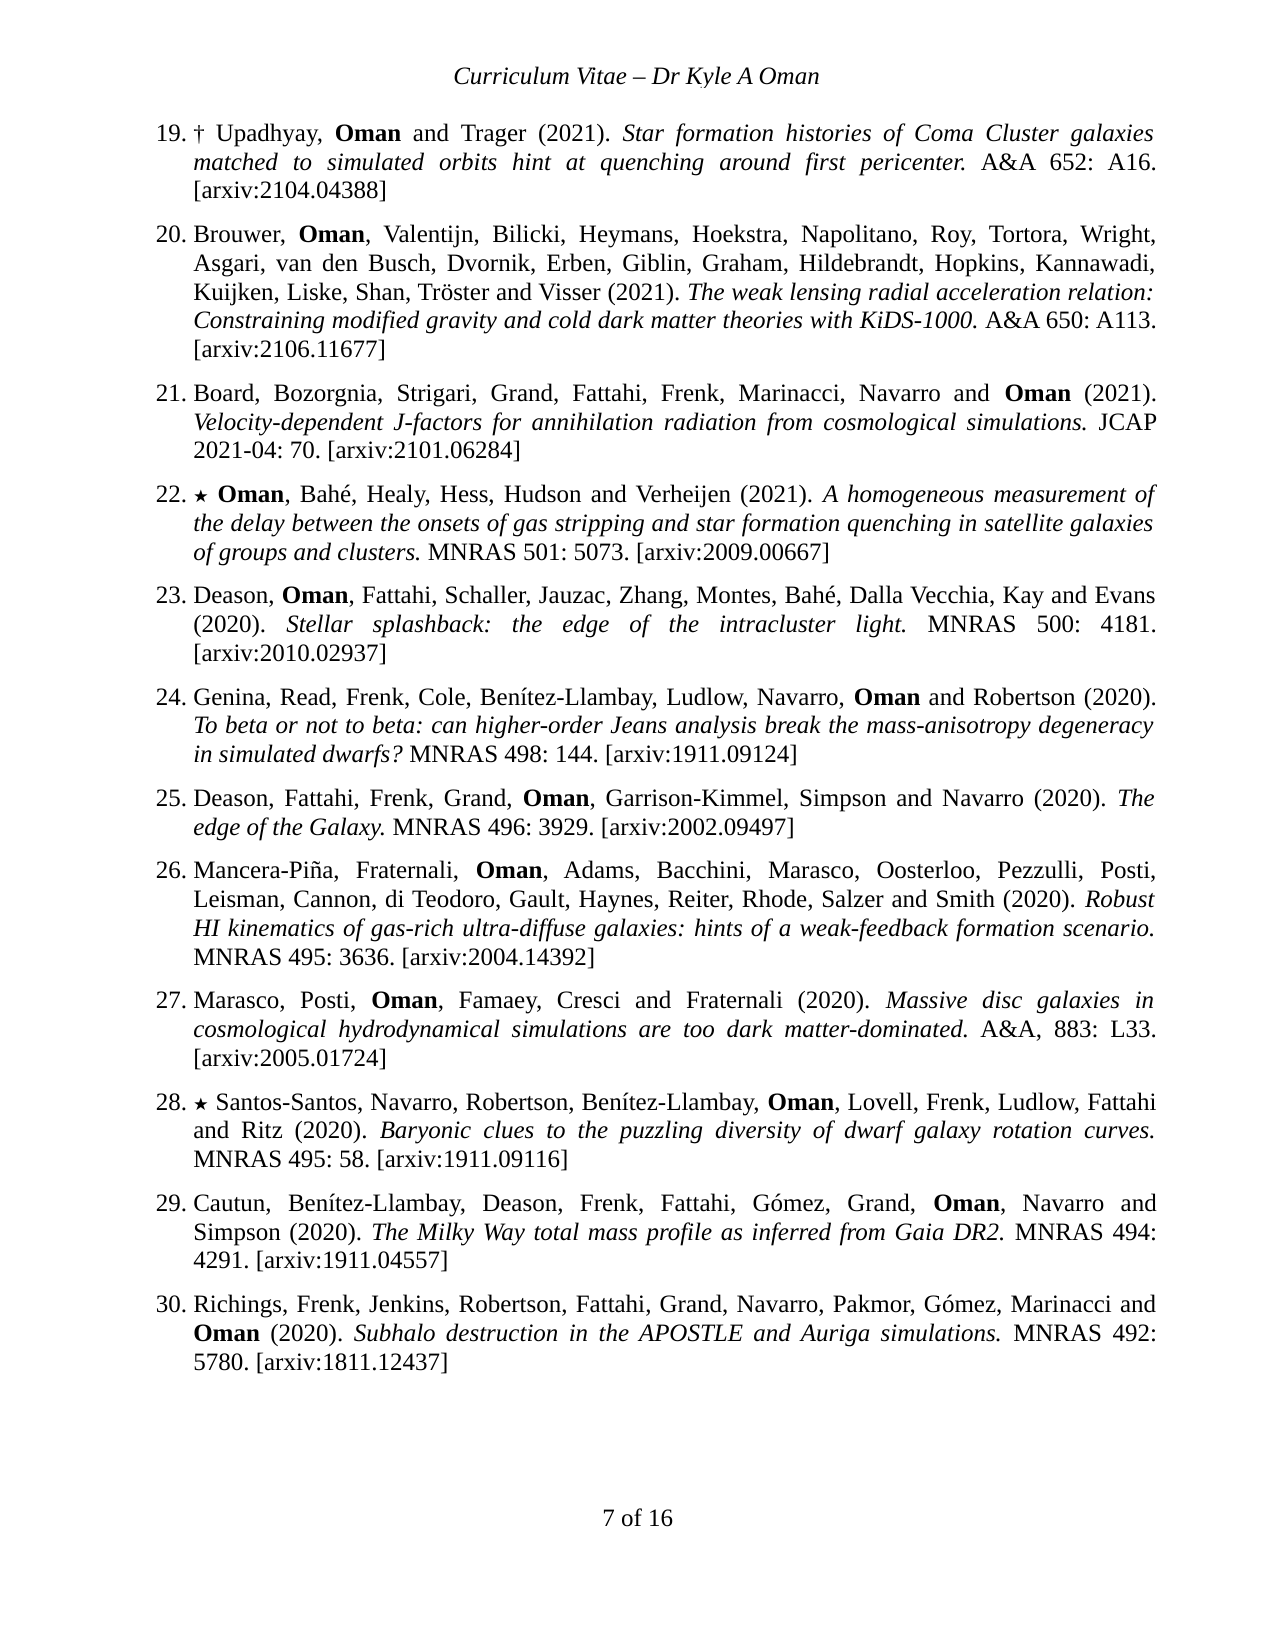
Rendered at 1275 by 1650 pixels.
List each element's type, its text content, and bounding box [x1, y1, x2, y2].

list Deason, Oman, Fattahi, Schaller, Jauzac, Zhang, Montes, Bahé, Dalla Vecchia, Kay and Evans (2020). Stellar splashback: the edge of the intracluster light. MNRAS 500: 4181. [arxiv:2010.02937] [156, 580, 1157, 667]
list Richings, Frenk, Jenkins, Robertson, Fattahi, Grand, Navarro, Pakmor, Gómez, Marinacci and Oman (2020). Subhalo destruction in the APOSTLE and Auriga simulations. MNRAS 492: 5780. [arxiv:1811.12437] [156, 1289, 1157, 1375]
list Board, Bozorgnia, Strigari, Grand, Fattahi, Frenk, Marinacci, Navarro and Oman (2021). Velocity-dependent J-factors for annihilation radiation from cosmological simulations. JCAP 2021-04: 70. [arxiv:2101.06284] [156, 378, 1157, 464]
list Brouwer, Oman, Valentijn, Bilicki, Heymans, Hoekstra, Napolitano, Roy, Tortora, Wright, Asgari, van den Busch, Dvornik, Erben, Giblin, Graham, Hildebrandt, Hopkins, Kannawadi, Kuijken, Liske, Shan, Tröster and Visser (2021). The weak lensing radial acceleration relation: Constraining modified gravity and cold dark matter theories with KiDS-1000. A&A 650: A113. [arxiv:2106.11677] [156, 219, 1157, 363]
list Mancera-Piña, Fraternali, Oman, Adams, Bacchini, Marasco, Oosterloo, Pezzulli, Posti, Leisman, Cannon, di Teodoro, Gault, Haynes, Reiter, Rhode, Salzer and Smith (2020). Robust HI kinematics of gas-rich ultra-diffuse galaxies: hints of a weak-feedback formation scenario. MNRAS 495: 3636. [arxiv:2004.14392] [156, 855, 1157, 970]
list ★ Oman, Bahé, Healy, Hess, Hudson and Verheijen (2021). A homogeneous measurement of the delay between the onsets of gas stripping and star formation quenching in satellite galaxies of groups and clusters. MNRAS 501: 5073. [arxiv:2009.00667] [156, 479, 1157, 565]
list Marasco, Posti, Oman, Famaey, Cresci and Fraternali (2020). Massive disc galaxies in cosmological hydrodynamical simulations are too dark matter-dominated. A&A, 883: L33. [arxiv:2005.01724] [156, 985, 1157, 1072]
list Cautun, Benítez-Llambay, Deason, Frenk, Fattahi, Gómez, Grand, Oman, Navarro and Simpson (2020). The Milky Way total mass profile as inferred from Gaia DR2. MNRAS 494: 4291. [arxiv:1911.04557] [156, 1188, 1157, 1274]
list ★ Santos-Santos, Navarro, Robertson, Benítez-Llambay, Oman, Lovell, Frenk, Ludlow, Fattahi and Ritz (2020). Baryonic clues to the puzzling diversity of dwarf galaxy rotation curves. MNRAS 495: 58. [arxiv:1911.09116] [156, 1087, 1157, 1173]
list † Upadhyay, Oman and Trager (2021). Star formation histories of Coma Cluster galaxies matched to simulated orbits hint at quenching around first pericenter. A&A 652: A16. [arxiv:2104.04388] [156, 118, 1157, 204]
list Deason, Fattahi, Frenk, Grand, Oman, Garrison-Kimmel, Simpson and Navarro (2020). The edge of the Galaxy. MNRAS 496: 3929. [arxiv:2002.09497] [156, 783, 1157, 840]
list Genina, Read, Frenk, Cole, Benítez-Llambay, Ludlow, Navarro, Oman and Robertson (2020). To beta or not to beta: can higher-order Jeans analysis break the mass-anisotropy degeneracy in simulated dwarfs? MNRAS 498: 144. [arxiv:1911.09124] [156, 682, 1157, 768]
